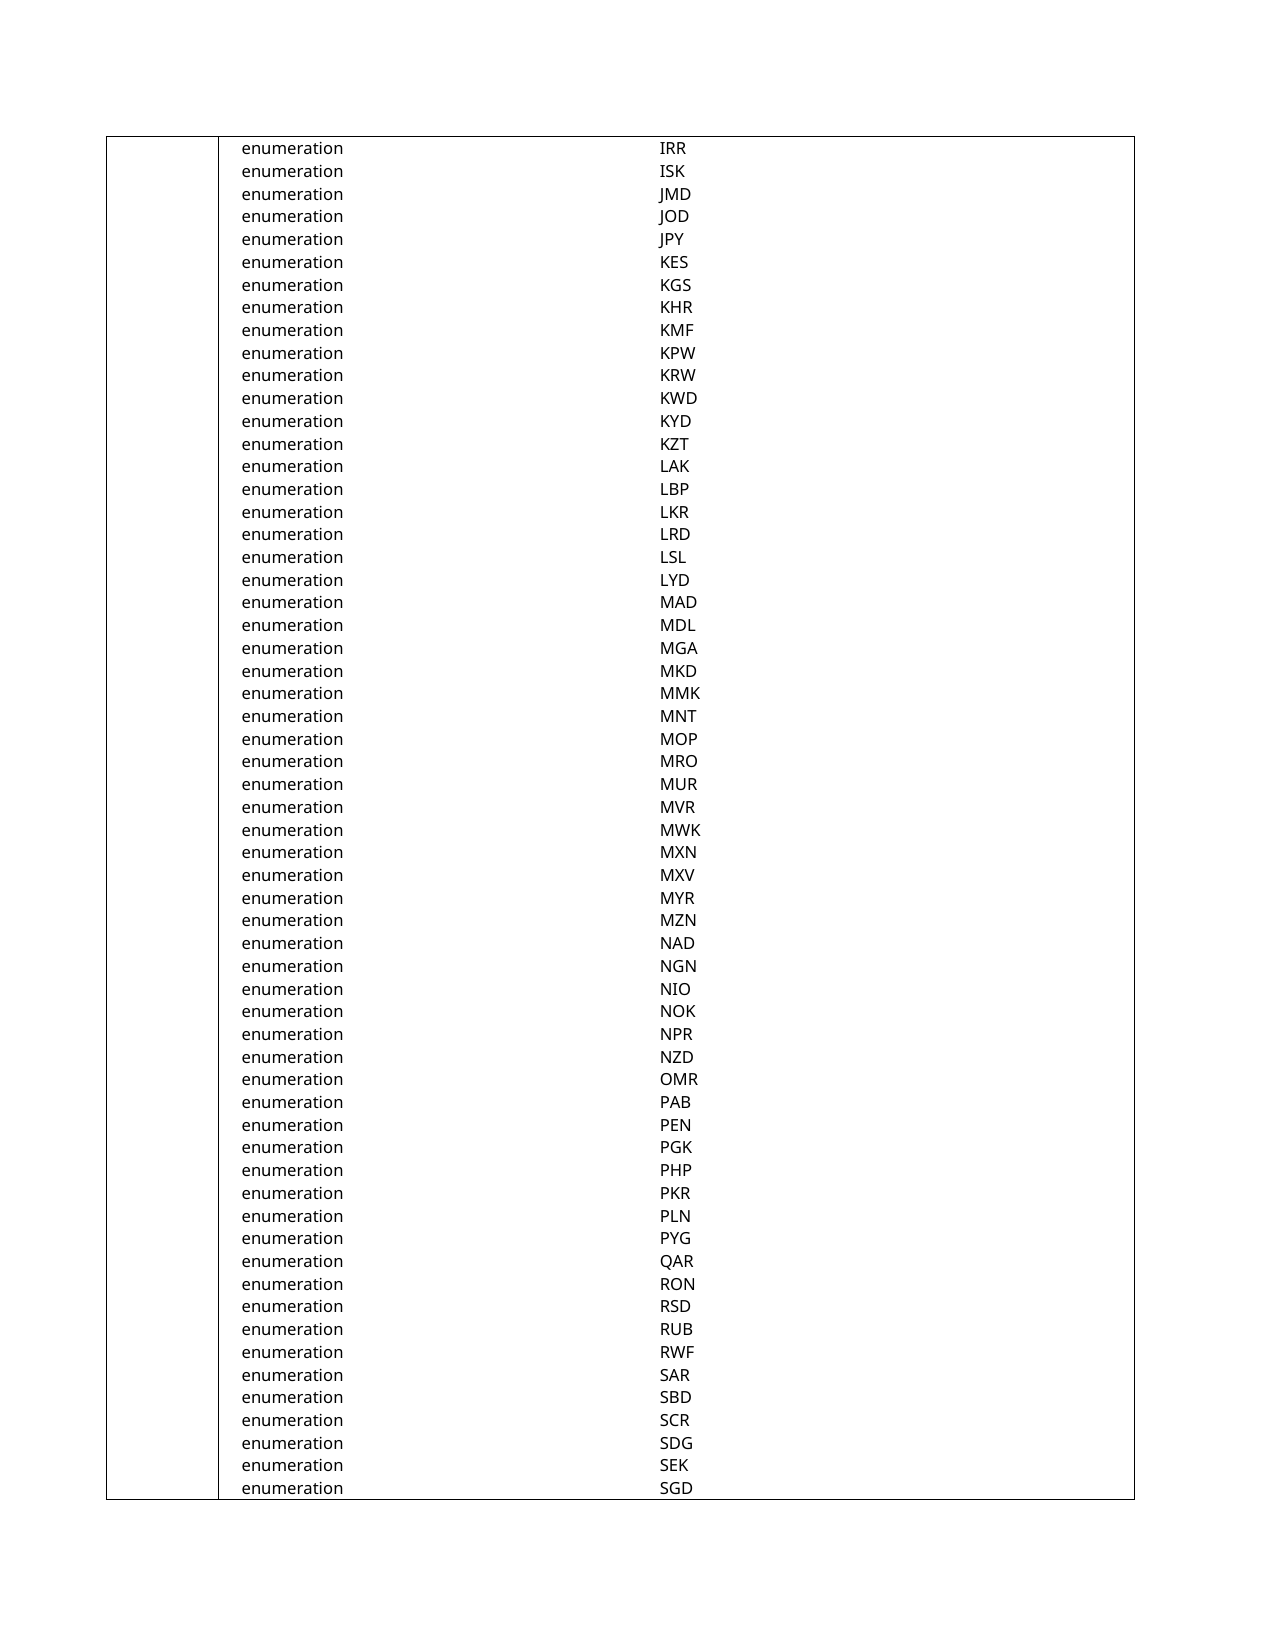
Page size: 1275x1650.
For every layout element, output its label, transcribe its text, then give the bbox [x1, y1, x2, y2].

table_cell [952, 977, 1134, 1000]
table_cell [952, 1204, 1134, 1227]
table_cell KYD [648, 409, 952, 432]
table_cell ISK [648, 160, 952, 182]
table_cell [952, 1295, 1134, 1318]
table_cell enumeration [230, 1477, 648, 1499]
table_cell LKR [648, 500, 952, 523]
table_cell enumeration [230, 1227, 648, 1249]
table_cell enumeration [230, 1250, 648, 1272]
table_cell [952, 614, 1134, 636]
table_cell [952, 1023, 1134, 1045]
table_cell [952, 478, 1134, 500]
table_cell [952, 1431, 1134, 1454]
table_cell RWF [648, 1340, 952, 1363]
table_cell enumeration [230, 773, 648, 795]
table_cell MVR [648, 795, 952, 818]
table_cell enumeration [230, 1409, 648, 1431]
table_cell enumeration [230, 1000, 648, 1022]
table_cell MKD [648, 659, 952, 682]
table_cell SDG [648, 1431, 952, 1454]
table_cell LSL [648, 546, 952, 568]
table_cell MOP [648, 727, 952, 750]
table_cell KGS [648, 273, 952, 296]
table_cell [952, 523, 1134, 546]
table_cell enumeration [230, 1340, 648, 1363]
table_cell [952, 659, 1134, 682]
table_cell [952, 1159, 1134, 1181]
table_cell enumeration [230, 455, 648, 477]
table_cell enumeration [230, 341, 648, 364]
table_cell LRD [648, 523, 952, 546]
table_cell enumeration [230, 750, 648, 773]
table_cell KES [648, 250, 952, 273]
table_cell enumeration [230, 387, 648, 409]
table_cell enumeration [230, 1431, 648, 1454]
table_cell enumeration [230, 523, 648, 546]
table_cell enumeration [230, 1272, 648, 1295]
table_cell [952, 864, 1134, 886]
table_cell enumeration [230, 182, 648, 205]
table_cell [952, 1318, 1134, 1340]
table_cell enumeration [230, 1204, 648, 1227]
table_cell enumeration [230, 932, 648, 954]
table_cell [952, 1250, 1134, 1272]
table_cell [952, 1091, 1134, 1113]
table_cell [952, 1272, 1134, 1295]
table_cell JOD [648, 205, 952, 228]
table_cell enumeration [230, 1181, 648, 1204]
table_cell enumeration [230, 364, 648, 387]
table_cell [952, 364, 1134, 387]
table_cell enumeration [230, 205, 648, 228]
table_cell enumeration [230, 1113, 648, 1136]
table_cell [952, 932, 1134, 954]
table_cell [952, 1068, 1134, 1091]
table_cell JPY [648, 228, 952, 250]
table_cell enumeration [230, 636, 648, 659]
table_cell NOK [648, 1000, 952, 1022]
table_cell enumeration [230, 1136, 648, 1159]
table_cell [952, 1454, 1134, 1477]
table_cell enumeration [230, 228, 648, 250]
table_cell MZN [648, 909, 952, 932]
table_cell enumeration [230, 1068, 648, 1091]
table_cell [952, 1409, 1134, 1431]
table_cell [952, 1340, 1134, 1363]
table_cell [952, 319, 1134, 341]
table_cell PLN [648, 1204, 952, 1227]
table_cell [952, 636, 1134, 659]
table_cell PKR [648, 1181, 952, 1204]
table_cell MDL [648, 614, 952, 636]
table_cell OMR [648, 1068, 952, 1091]
table_cell RUB [648, 1318, 952, 1340]
table_cell [952, 546, 1134, 568]
table_cell SGD [648, 1477, 952, 1499]
table_cell [107, 137, 218, 1499]
table_cell KZT [648, 432, 952, 455]
table_cell [952, 818, 1134, 841]
table_cell enumeration [230, 409, 648, 432]
table_cell [952, 727, 1134, 750]
table_cell NPR [648, 1023, 952, 1045]
table_cell [952, 773, 1134, 795]
table_cell MWK [648, 818, 952, 841]
table_cell [952, 432, 1134, 455]
table_cell KMF [648, 319, 952, 341]
table_cell [952, 886, 1134, 909]
table_cell [952, 409, 1134, 432]
table_cell [952, 182, 1134, 205]
table_cell NAD [648, 932, 952, 954]
table_cell enumeration [230, 591, 648, 614]
table_cell LYD [648, 568, 952, 591]
table_cell [952, 296, 1134, 318]
table_cell RON [648, 1272, 952, 1295]
table_cell PEN [648, 1113, 952, 1136]
table_cell enumeration [230, 682, 648, 704]
table_cell SAR [648, 1363, 952, 1386]
table_cell enumeration [230, 705, 648, 727]
table_cell MXN [648, 841, 952, 863]
table_cell enumeration [230, 1295, 648, 1318]
table_cell enumeration [230, 478, 648, 500]
table_cell KRW [648, 364, 952, 387]
table_cell MMK [648, 682, 952, 704]
table_cell enumeration [230, 296, 648, 318]
table_cell enumeration [230, 160, 648, 182]
table_cell PAB [648, 1091, 952, 1113]
table_cell LAK [648, 455, 952, 477]
table_cell enumeration [230, 659, 648, 682]
table_cell [952, 750, 1134, 773]
table_cell enumeration [230, 727, 648, 750]
table_cell enumeration [230, 273, 648, 296]
table_cell [952, 591, 1134, 614]
table_cell MAD [648, 591, 952, 614]
table_cell enumeration [230, 250, 648, 273]
table_cell enumeration [230, 1159, 648, 1181]
table_cell [952, 1181, 1134, 1204]
table_cell LBP [648, 478, 952, 500]
table_cell enumeration [230, 1386, 648, 1408]
table_cell [952, 795, 1134, 818]
table_cell MNT [648, 705, 952, 727]
table_cell [952, 1477, 1134, 1499]
table_cell [952, 568, 1134, 591]
table_cell enumeration [230, 818, 648, 841]
table_cell SCR [648, 1409, 952, 1431]
table_cell enumeration [230, 1318, 648, 1340]
table_cell enumeration [230, 319, 648, 341]
table_cell enumeration [230, 546, 648, 568]
table_cell IRR [648, 137, 952, 159]
table_cell enumeration [230, 841, 648, 863]
table_cell enumeration [230, 1045, 648, 1068]
table_cell enumeration [230, 1023, 648, 1045]
table_cell [952, 1045, 1134, 1068]
table_cell [952, 160, 1134, 182]
table_cell [952, 455, 1134, 477]
table_cell enumeration [230, 1454, 648, 1477]
table_cell enumeration [230, 909, 648, 932]
table_cell MRO [648, 750, 952, 773]
table_cell [952, 205, 1134, 228]
table_cell enumeration [230, 137, 648, 159]
table_cell MYR [648, 886, 952, 909]
table_cell [952, 500, 1134, 523]
table_cell [952, 250, 1134, 273]
table_cell [952, 954, 1134, 977]
table_cell [952, 682, 1134, 704]
table_cell enumeration [230, 977, 648, 1000]
table_cell enumeration [230, 864, 648, 886]
table_cell enumeration [230, 886, 648, 909]
table_cell SBD [648, 1386, 952, 1408]
table_cell [952, 1113, 1134, 1136]
table_cell SEK [648, 1454, 952, 1477]
table_cell enumeration [230, 568, 648, 591]
table_cell [952, 273, 1134, 296]
table_cell [952, 341, 1134, 364]
table_cell [219, 137, 1134, 1499]
table_cell enumeration [230, 954, 648, 977]
table_cell [952, 228, 1134, 250]
table_cell NGN [648, 954, 952, 977]
table_cell enumeration [230, 614, 648, 636]
table_cell [952, 705, 1134, 727]
table_cell MGA [648, 636, 952, 659]
table_cell enumeration [230, 500, 648, 523]
table_cell [952, 387, 1134, 409]
table_cell [952, 1136, 1134, 1159]
table_cell NIO [648, 977, 952, 1000]
table_cell KHR [648, 296, 952, 318]
table_cell PGK [648, 1136, 952, 1159]
table_cell enumeration [230, 1091, 648, 1113]
table_cell JMD [648, 182, 952, 205]
table_cell [952, 1000, 1134, 1022]
table_cell RSD [648, 1295, 952, 1318]
table_cell PHP [648, 1159, 952, 1181]
table_cell [952, 1386, 1134, 1408]
table_cell NZD [648, 1045, 952, 1068]
table_cell KWD [648, 387, 952, 409]
table_cell enumeration [230, 1363, 648, 1386]
table_cell PYG [648, 1227, 952, 1249]
table_cell QAR [648, 1250, 952, 1272]
table_cell [952, 841, 1134, 863]
table_cell enumeration [230, 432, 648, 455]
table_cell [952, 1227, 1134, 1249]
table_cell [952, 1363, 1134, 1386]
table_cell [952, 137, 1134, 159]
table_cell [952, 909, 1134, 932]
table_cell enumeration [230, 795, 648, 818]
table_cell MUR [648, 773, 952, 795]
table_cell KPW [648, 341, 952, 364]
table_cell MXV [648, 864, 952, 886]
